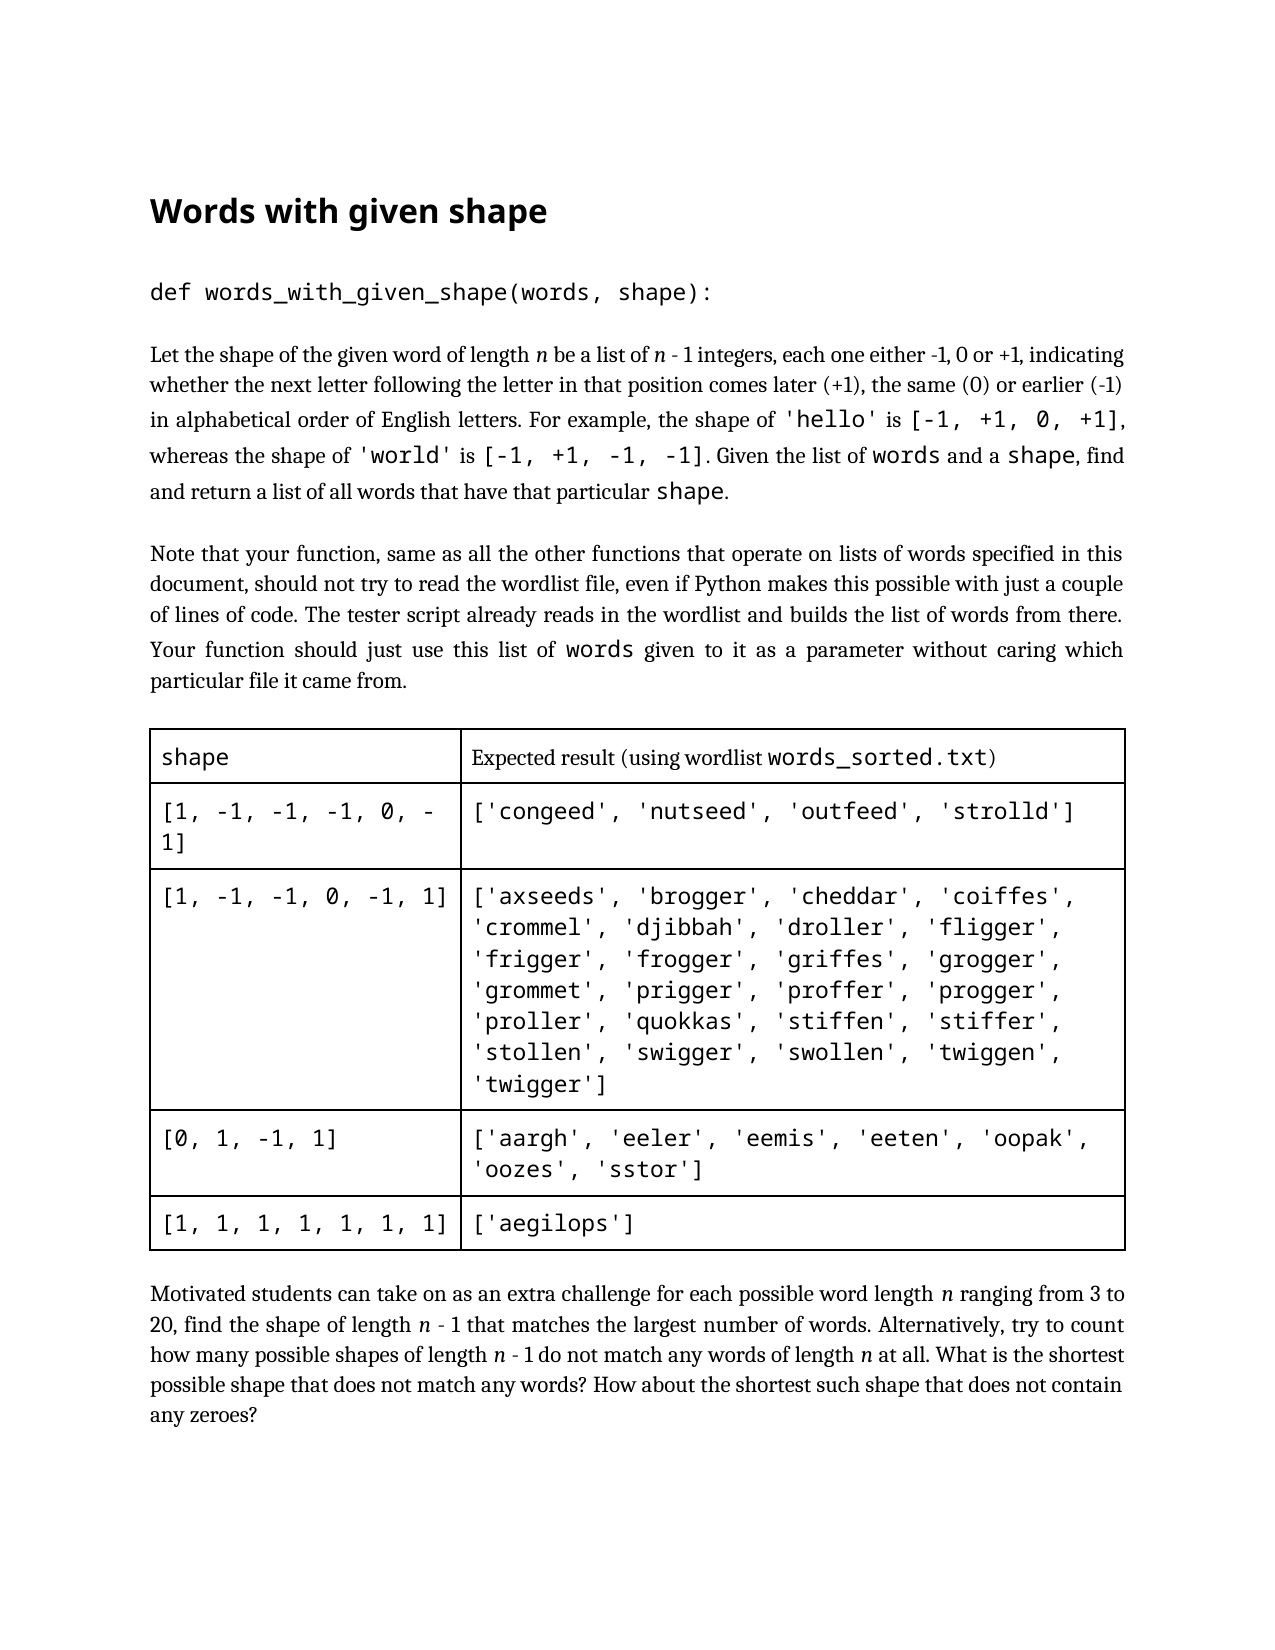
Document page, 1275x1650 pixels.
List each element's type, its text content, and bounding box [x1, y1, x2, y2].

table_header Expected result (using wordlist words_sorted.txt) [462, 730, 1124, 782]
text Motivated students can take on as an extra challenge for each possible word length n ranging from 3 to 20, find the shape of length n - 1 that matches the largest number of words. Alternatively, try to count how many possible shapes of length n - 1 do not match any words of length n at all. What is the shortest possible shape that does not match any words? How about the shortest such shape that does not contain any zeroes? [150, 1281, 1125, 1428]
table_cell [1, 1, 1, 1, 1, 1, 1] [151, 1197, 460, 1249]
text def words_with_given_shape(words, shape): [150, 276, 1125, 307]
table_cell ['aargh', 'eeler', 'eemis', 'eeten', 'oopak', 'oozes', 'sstor'] [462, 1111, 1124, 1195]
table_cell [1, -1, -1, 0, -1, 1] [151, 870, 460, 1109]
table_cell ['aegilops'] [462, 1197, 1124, 1249]
text Note that your function, same as all the other functions that operate on lists of words specified in this document, should not try to read the wordlist file, even if Python makes this possible with just a couple of lines of code. The tester script already reads in the wordlist and builds the list of words from there. Your function should just use this list of words given to it as a parameter without caring which particular file it came from. [150, 541, 1125, 694]
table_cell ['axseeds', 'brogger', 'cheddar', 'coiffes', 'crommel', 'djibbah', 'droller', 'fligger', 'frigger', 'frogger', 'griffes', 'grogger', 'grommet', 'prigger', 'proffer', 'progger', 'proller', 'quokkas', 'stiffen', 'stiffer', 'stollen', 'swigger', 'swollen', 'twiggen', 'twigger'] [462, 870, 1124, 1109]
table_cell [0, 1, -1, 1] [151, 1111, 460, 1195]
table_cell ['congeed', 'nutseed', 'outfeed', 'strolld'] [462, 784, 1124, 868]
table_header shape [151, 730, 460, 782]
table_cell [1, -1, -1, -1, 0, -1] [151, 784, 460, 868]
subtitle Words with given shape [150, 187, 1125, 233]
text Let the shape of the given word of length n be a list of n - 1 integers, each one either -1, 0 or +1, indicating whether the next letter following the letter in that position comes later (+1), the same (0) or earlier (-1) in alphabetical order of English letters. For example, the shape of 'hello' is [-1, +1, 0, +1], whereas the shape of 'world' is [-1, +1, -1, -1]. Given the list of words and a shape, find and return a list of all words that have that particular shape. [150, 342, 1125, 506]
